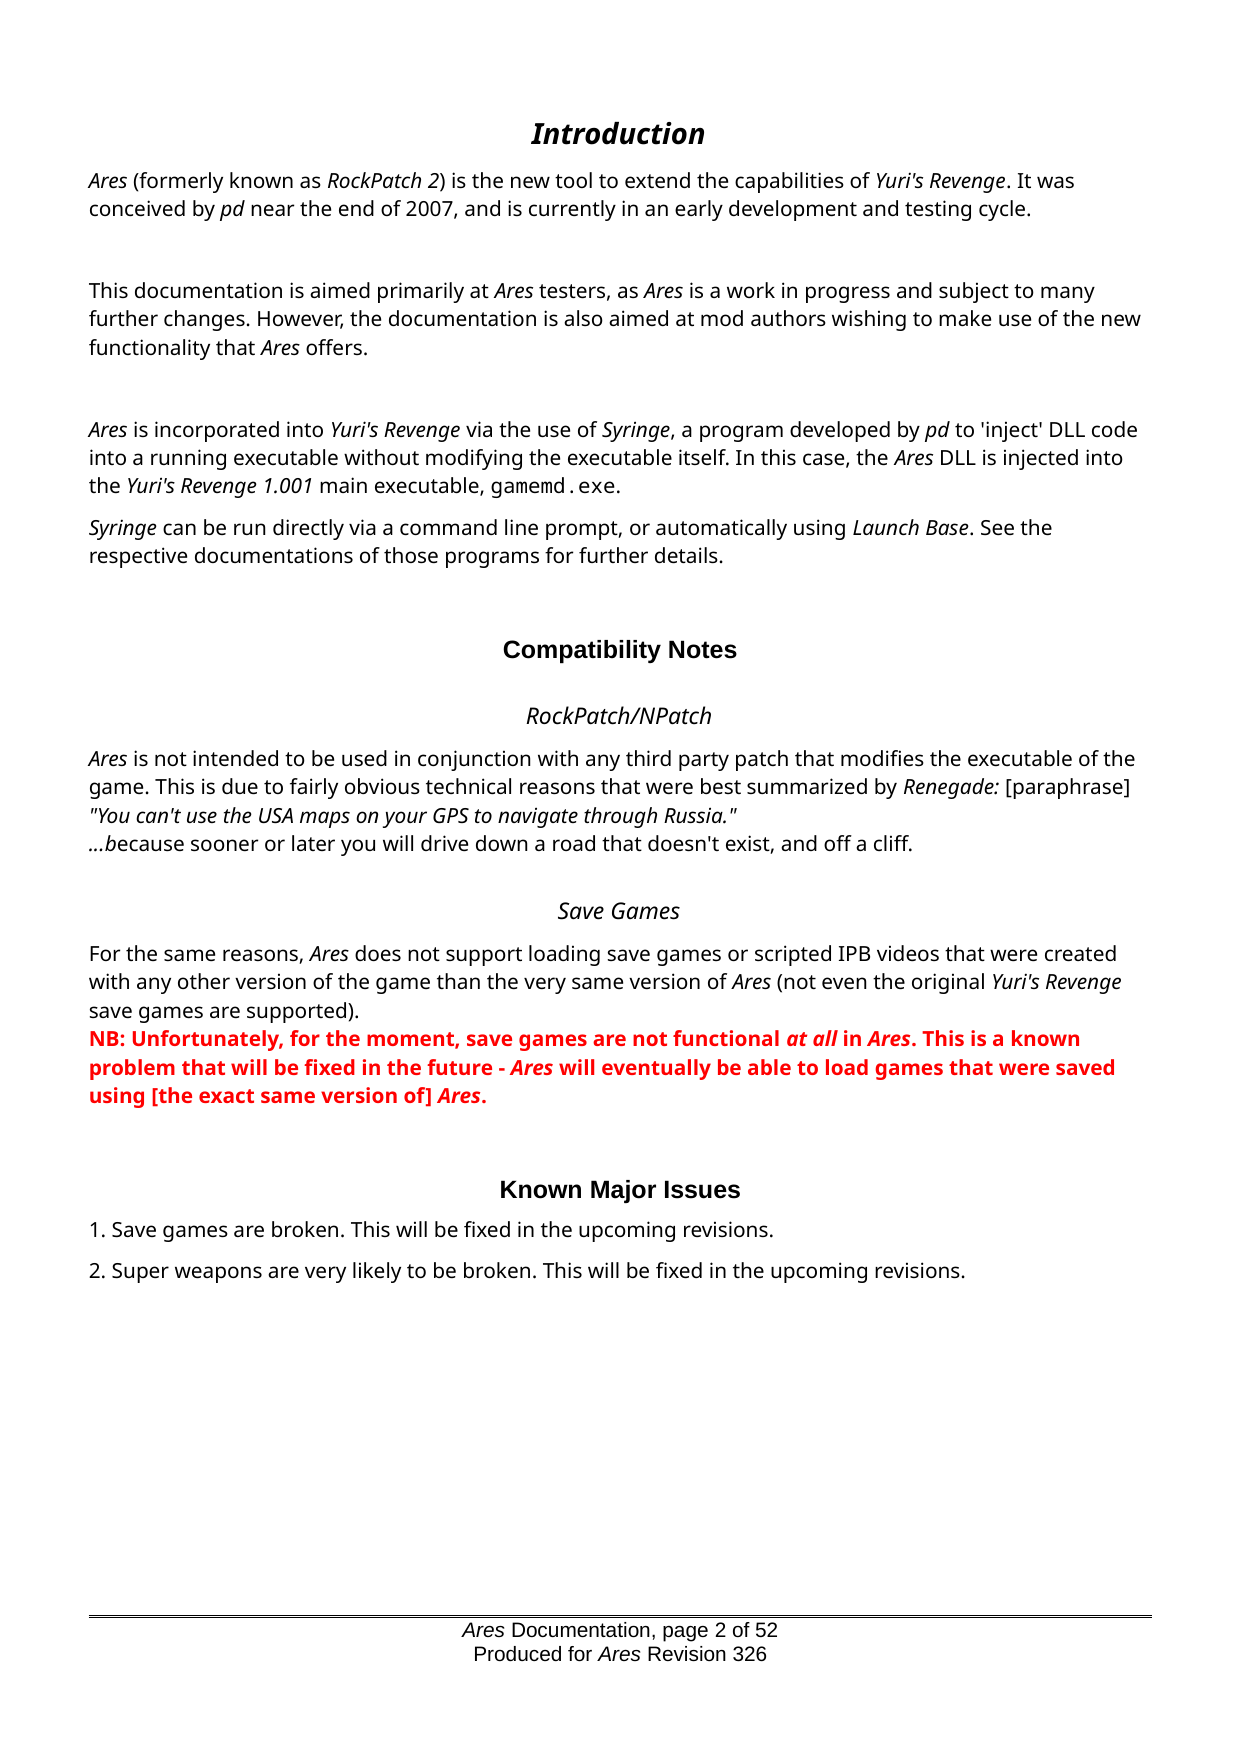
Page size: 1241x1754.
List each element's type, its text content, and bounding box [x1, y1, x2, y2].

subtitle RockPatch/NPatch [88, 700, 1152, 731]
text This documentation is aimed primarily at Ares testers, as Ares is a work in progress and subject to many further changes. However, the documentation is also aimed at mod authors wishing to make use of the new functionality that Ares offers. [88, 276, 1152, 361]
list Super weapons are very likely to be broken. This will be fixed in the upcoming revisions. [88, 1256, 1152, 1285]
subtitle Introduction [88, 113, 1152, 153]
subtitle Known Major Issues [88, 1175, 1152, 1203]
text Ares is incorporated into Yuri's Revenge via the use of Syringe, a program developed by pd to 'inject' DLL code into a running executable without modifying the executable itself. In this case, the Ares DLL is injected into the Yuri's Revenge 1.001 main executable, gamemd.exe. [88, 415, 1152, 500]
text Ares is not intended to be used in conjunction with any third party patch that modifies the executable of the game. This is due to fairly obvious technical reasons that were best summarized by Renegade: [paraphrase] "You can't use the USA maps on your GPS to navigate through Russia." ...because sooner or later you will drive down a road that doesn't exist, and off a cliff. [88, 744, 1152, 858]
text Syringe can be run directly via a command line prompt, or automatically using Launch Base. See the respective documentations of those programs for further details. [88, 513, 1152, 569]
subtitle Save Games [88, 895, 1152, 926]
text For the same reasons, Ares does not support loading save games or scripted IPB videos that were created with any other version of the game than the very same version of Ares (not even the original Yuri's Revenge save games are supported). NB: Unfortunately, for the moment, save games are not functional at all in Ares. This is a known problem that will be fixed in the future - Ares will eventually be able to load games that were saved using [the exact same version of] Ares. [88, 939, 1152, 1109]
subtitle Compatibility Notes [88, 635, 1152, 663]
list Save games are broken. This will be fixed in the upcoming revisions. [88, 1215, 1152, 1244]
text Ares (formerly known as RockPatch 2) is the new tool to extend the capabilities of Yuri's Revenge. It was conceived by pd near the end of 2007, and is currently in an early development and testing cycle. [88, 166, 1152, 223]
